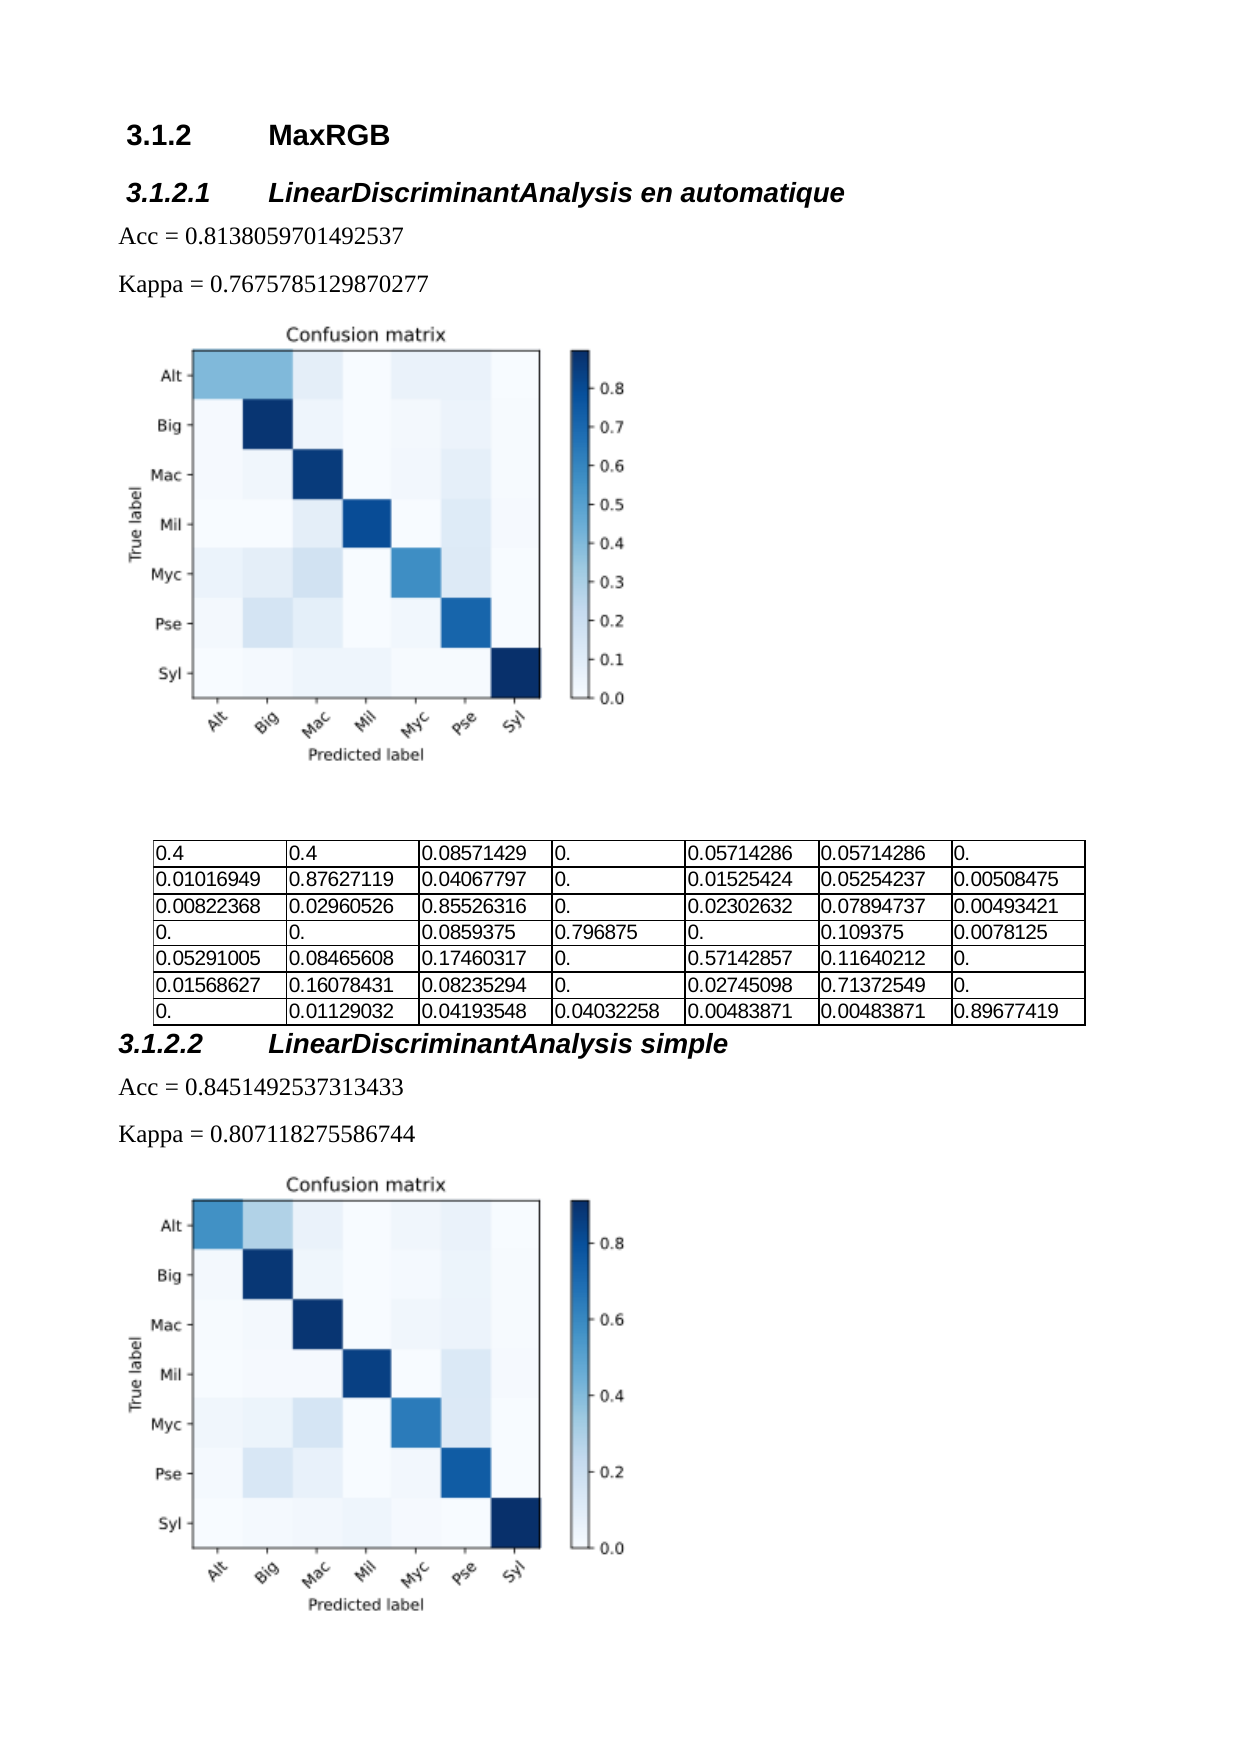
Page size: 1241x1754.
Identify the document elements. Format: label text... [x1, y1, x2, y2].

subtitle MaxRGB [118, 118, 1122, 152]
picture [118, 1166, 636, 1625]
subtitle LinearDiscriminantAnalysis en automatique [118, 177, 1122, 209]
text Acc = 0.8138059701492537 [118, 221, 1122, 250]
text Kappa = 0.7675785129870277 [118, 269, 1122, 298]
picture [118, 316, 636, 775]
subtitle LinearDiscriminantAnalysis simple [118, 901, 1122, 1059]
text Kappa = 0.807118275586744 [118, 1119, 1122, 1148]
text Acc = 0.8451492537313433 [118, 1072, 1122, 1100]
